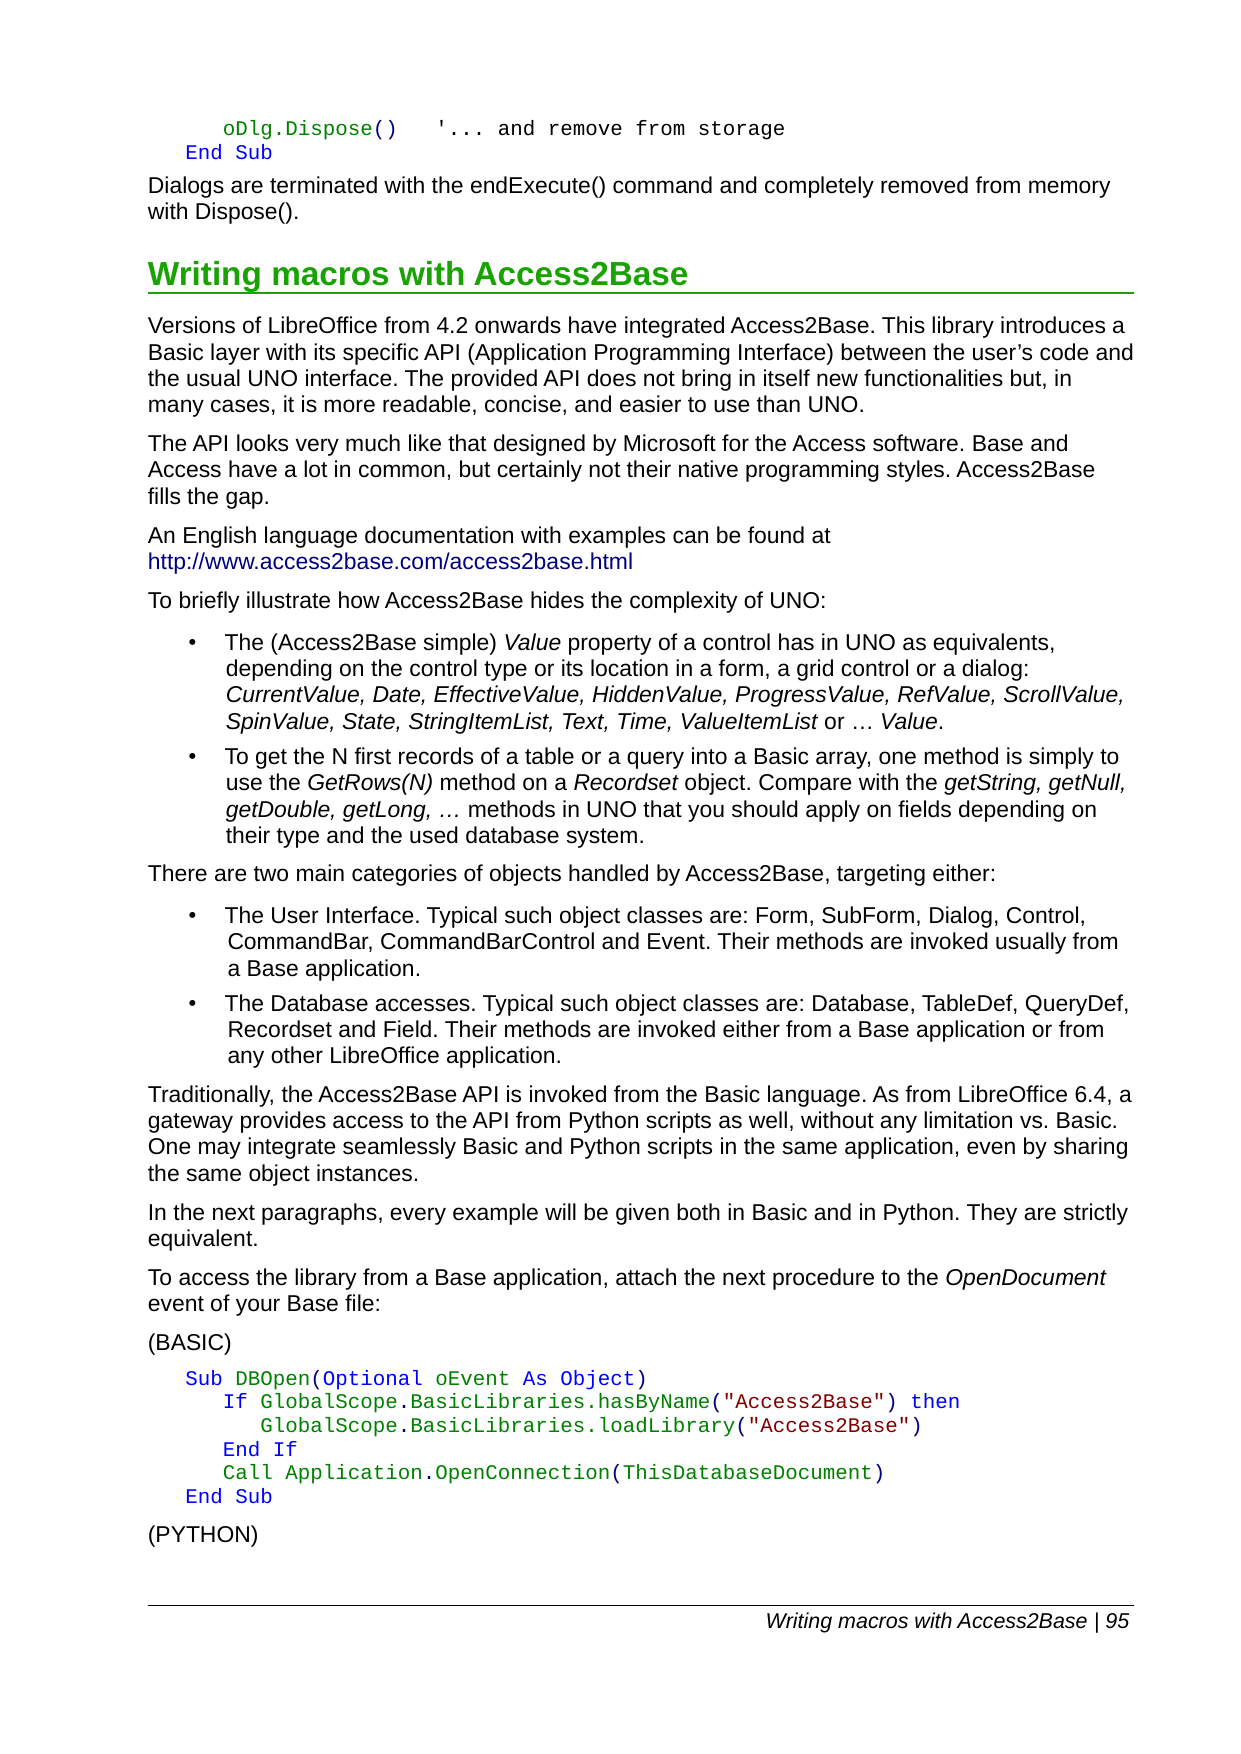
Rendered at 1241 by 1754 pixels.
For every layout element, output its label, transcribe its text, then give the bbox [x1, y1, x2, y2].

text End If [185, 1439, 1134, 1462]
text End Sub [185, 142, 1134, 165]
text The API looks very much like that designed by Microsoft for the Access software. Base and Access have a lot in common, but certainly not their native programming styles. Access2Base fills the gap. [148, 430, 1134, 509]
text End Sub [185, 1486, 1134, 1509]
text Sub DBOpen(Optional oEvent As Object) [185, 1368, 1134, 1391]
text GlobalScope.BasicLibraries.loadLibrary("Access2Base") [185, 1415, 1134, 1439]
text Dialogs are terminated with the endExecute() command and completely removed from memory with Dispose(). [148, 172, 1134, 224]
text (PYTHON) [148, 1521, 1134, 1548]
list The (Access2Base simple) Value property of a control has in UNO as equivalents, depending on the control type or its location in a form, a grid control or a dialog: CurrentValue, Date, EffectiveValue, HiddenValue, ProgressValue, RefValue, ScrollValue, SpinValue, State, StringItemList, Text, Time, ValueItemList or … Value. [185, 626, 1134, 734]
list To briefly illustrate how Access2Base hides the complexity of UNO: [148, 587, 1134, 613]
text Traditionally, the Access2Base API is invoked from the Basic language. As from LibreOffice 6.4, a gateway provides access to the API from Python scripts as well, without any limitation vs. Basic. One may integrate seamlessly Basic and Python scripts in the same application, even by sharing the same object instances. [148, 1081, 1134, 1186]
subtitle Writing macros with Access2Base [148, 254, 1134, 292]
list There are two main categories of objects handled by Access2Base, targeting either: [148, 860, 1134, 886]
text In the next paragraphs, every example will be given both in Basic and in Python. They are strictly equivalent. [148, 1198, 1134, 1251]
text To access the library from a Base application, attach the next procedure to the OpenDocument event of your Base file: [148, 1264, 1134, 1316]
list The User Interface. Typical such object classes are: Form, SubForm, Dialog, Control, CommandBar, CommandBarControl and Event. Their methods are invoked usually from a Base application. [185, 899, 1134, 981]
text If GlobalScope.BasicLibraries.hasByName("Access2Base") then [185, 1391, 1134, 1415]
text An English language documentation with examples can be found at http://www.access2base.com/access2base.html [148, 522, 1134, 574]
list To get the N first records of a table or a query into a Basic array, one method is simply to use the GetRows(N) method on a Recordset object. Compare with the getString, getNull, getDouble, getLong, … methods in UNO that you should apply on fields depending on their type and the used database system. [185, 740, 1134, 851]
text Versions of LibreOffice from 4.2 onwards have integrated Access2Base. This library introduces a Basic layer with its specific API (Application Programming Interface) between the user’s code and the usual UNO interface. The provided API does not bring in itself new functionalities but, in many cases, it is more readable, concise, and easier to use than UNO. [148, 312, 1134, 417]
text (BASIC) [148, 1329, 1134, 1355]
text oDlg.Dispose() '... and remove from storage [185, 118, 1134, 142]
text Call Application.OpenConnection(ThisDatabaseDocument) [185, 1462, 1134, 1486]
list The Database accesses. Typical such object classes are: Database, TableDef, QueryDef, Recordset and Field. Their methods are invoked either from a Base application or from any other LibreOffice application. [185, 987, 1134, 1072]
